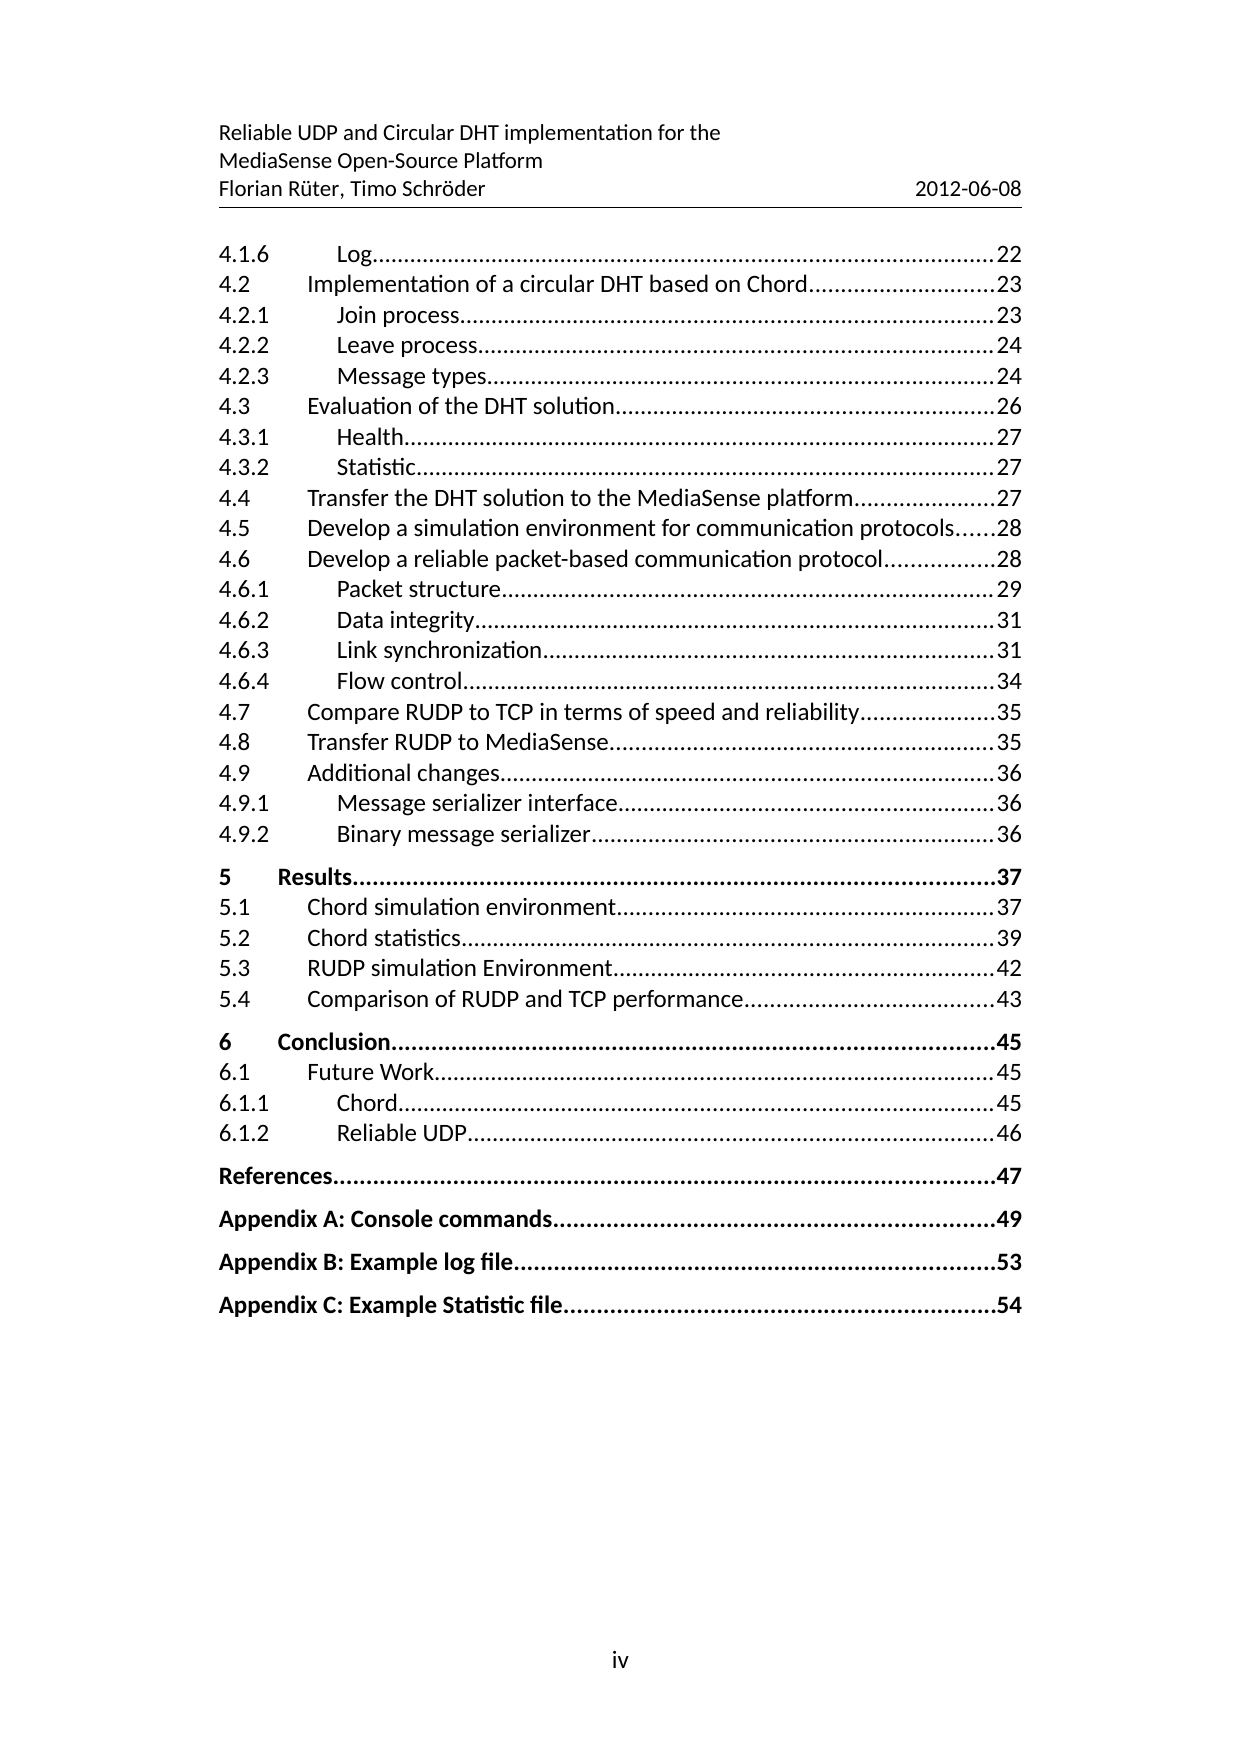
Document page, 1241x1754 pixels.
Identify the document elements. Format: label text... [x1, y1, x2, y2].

text 4.6.1 Packet structure 29 [218, 573, 1022, 604]
text 5.2 Chord statistics 39 [218, 922, 1022, 952]
text References 47 [218, 1160, 1022, 1191]
text Appendix C: Example Statistic file 54 [218, 1289, 1022, 1319]
text 4.3.2 Statistic 27 [218, 451, 1022, 482]
text 4.3.1 Health 27 [218, 421, 1022, 451]
text 4.7 Compare RUDP to TCP in terms of speed and reliability 35 [218, 696, 1022, 726]
text 6.1 Future Work 45 [218, 1056, 1022, 1087]
text 4.1.6 Log 22 [218, 238, 1022, 268]
text 4.9.1 Message serializer interface 36 [218, 787, 1022, 818]
text 4.4 Transfer the DHT solution to the MediaSense platform 27 [218, 482, 1022, 512]
text 4.6.3 Link synchronization 31 [218, 634, 1022, 665]
text 6.1.2 Reliable UDP 46 [218, 1117, 1022, 1148]
text 5.1 Chord simulation environment 37 [218, 891, 1022, 922]
text 4.9.2 Binary message serializer 36 [218, 818, 1022, 848]
text 4.2 Implementation of a circular DHT based on Chord 23 [218, 268, 1022, 299]
text Appendix B: Example log file 53 [218, 1246, 1022, 1276]
text 4.6 Develop a reliable packet-based communication protocol 28 [218, 543, 1022, 573]
text 4.9 Additional changes 36 [218, 757, 1022, 787]
text 5.3 RUDP simulation Environment 42 [218, 952, 1022, 983]
text Appendix A: Console commands 49 [218, 1203, 1022, 1233]
text 4.2.2 Leave process 24 [218, 329, 1022, 360]
text 4.6.2 Data integrity 31 [218, 604, 1022, 634]
text 4.3 Evaluation of the DHT solution 26 [218, 390, 1022, 421]
text 4.6.4 Flow control 34 [218, 665, 1022, 696]
text 5 Results 37 [218, 861, 1022, 891]
text 4.2.3 Message types 24 [218, 360, 1022, 390]
text 6 Conclusion 45 [218, 1026, 1022, 1056]
text 4.5 Develop a simulation environment for communication protocols 28 [218, 512, 1022, 543]
text 4.2.1 Join process 23 [218, 299, 1022, 329]
text 4.8 Transfer RUDP to MediaSense 35 [218, 726, 1022, 757]
text 5.4 Comparison of RUDP and TCP performance 43 [218, 983, 1022, 1013]
text 6.1.1 Chord 45 [218, 1087, 1022, 1117]
